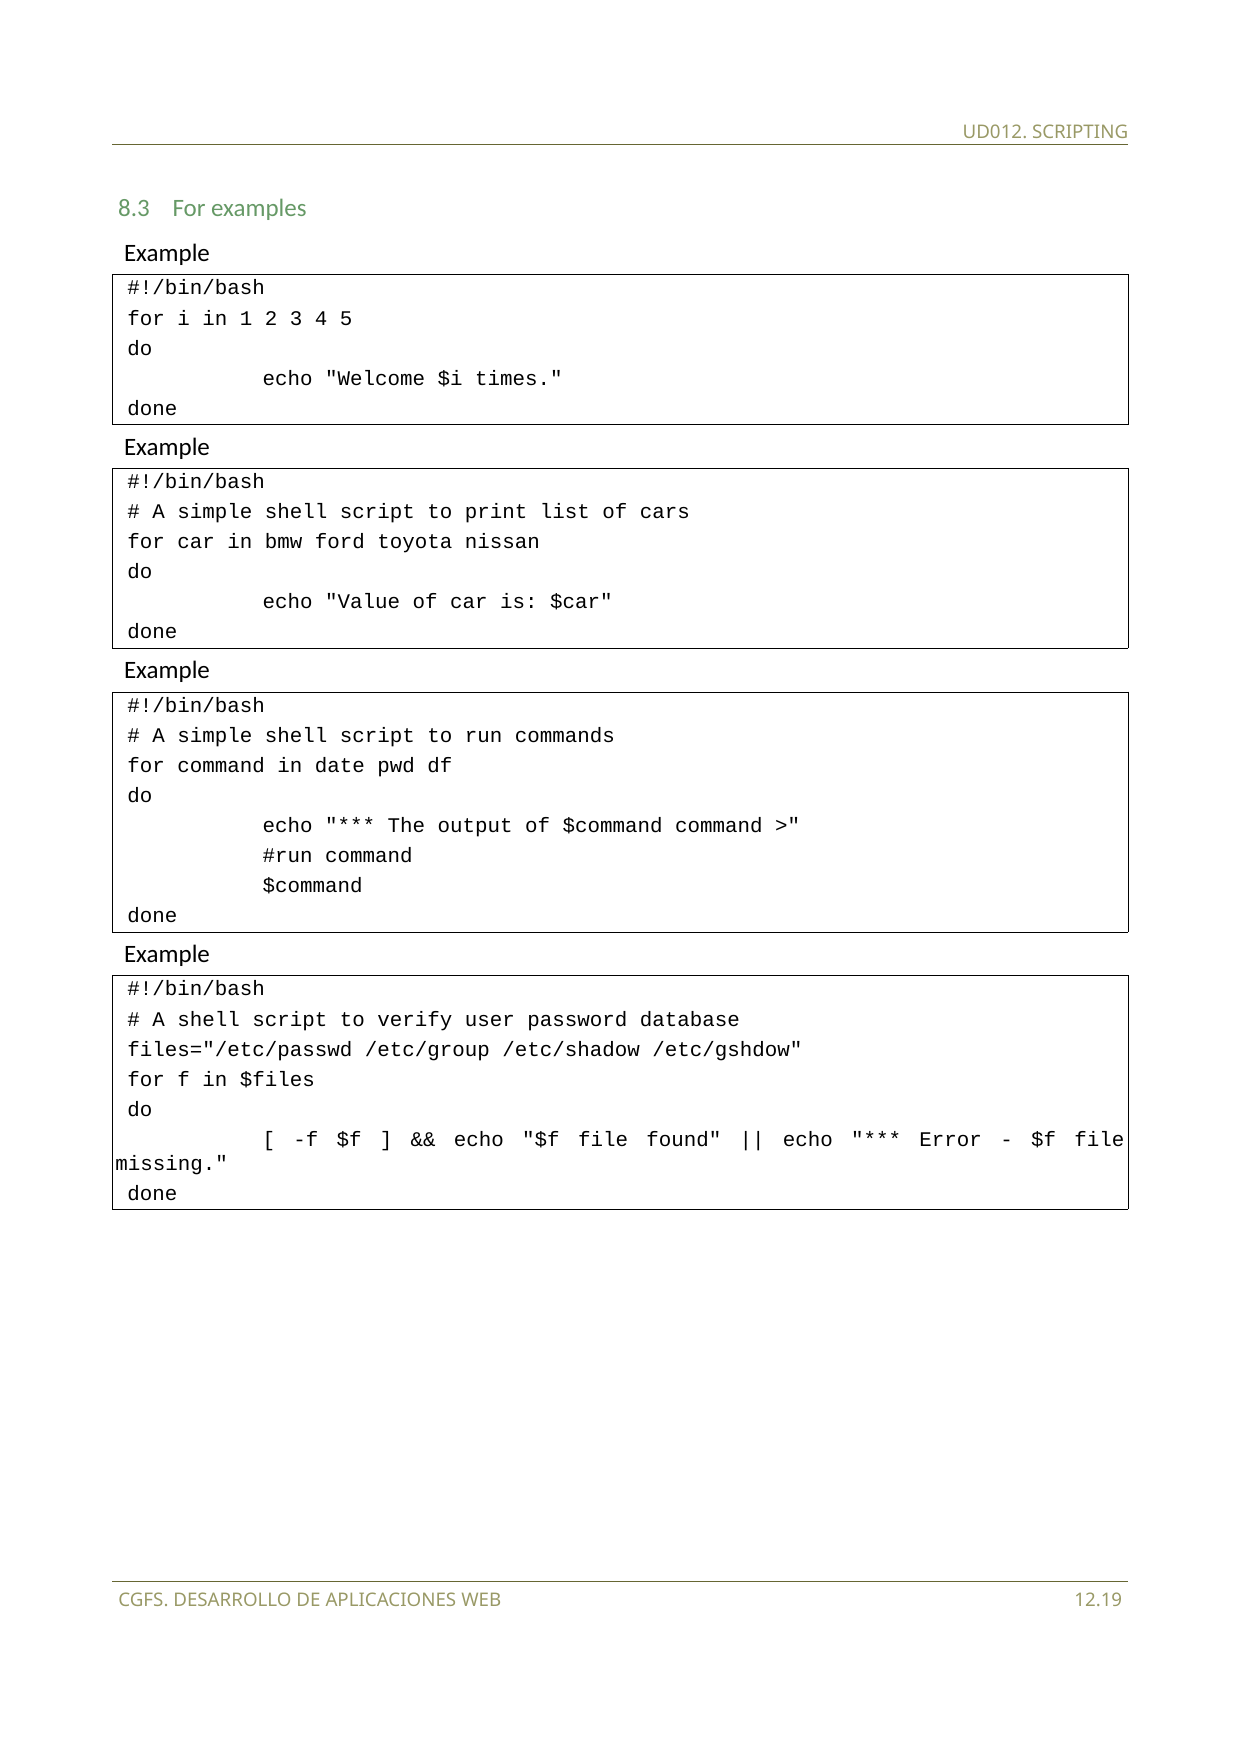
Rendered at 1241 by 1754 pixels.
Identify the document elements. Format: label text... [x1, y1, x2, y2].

text #!/bin/bash [113, 275, 1128, 301]
text for command in date pwd df [113, 752, 1128, 778]
text for car in bmw ford toyota nissan [113, 528, 1128, 555]
text Example [112, 431, 1128, 461]
text do [113, 334, 1128, 361]
text echo "*** The output of $command command >" [113, 812, 1128, 839]
text Example [112, 938, 1128, 969]
text done [113, 1180, 1128, 1209]
text # A shell script to verify user password database [113, 1006, 1128, 1032]
text done [113, 395, 1128, 424]
text #!/bin/bash [113, 976, 1128, 1002]
text #run command [113, 842, 1128, 869]
text [ -f $f ] && echo "$f file found" || echo "*** Error - $f file missing." [113, 1126, 1128, 1176]
text do [113, 782, 1128, 808]
text # A simple shell script to print list of cars [113, 498, 1128, 525]
text #!/bin/bash [113, 693, 1128, 718]
text Example [112, 654, 1128, 685]
text for i in 1 2 3 4 5 [113, 304, 1128, 331]
text do [113, 558, 1128, 585]
text #!/bin/bash [113, 469, 1128, 494]
text Example [112, 237, 1128, 268]
text done [113, 618, 1128, 648]
text files="/etc/passwd /etc/group /etc/shadow /etc/gshdow" [113, 1036, 1128, 1062]
text do [113, 1096, 1128, 1122]
text echo "Welcome $i times." [113, 365, 1128, 391]
text done [113, 902, 1128, 932]
text # A simple shell script to run commands [113, 722, 1128, 748]
text $command [113, 872, 1128, 899]
subtitle For examples [112, 192, 1128, 223]
text echo "Value of car is: $car" [113, 588, 1128, 615]
text for f in $files [113, 1066, 1128, 1092]
